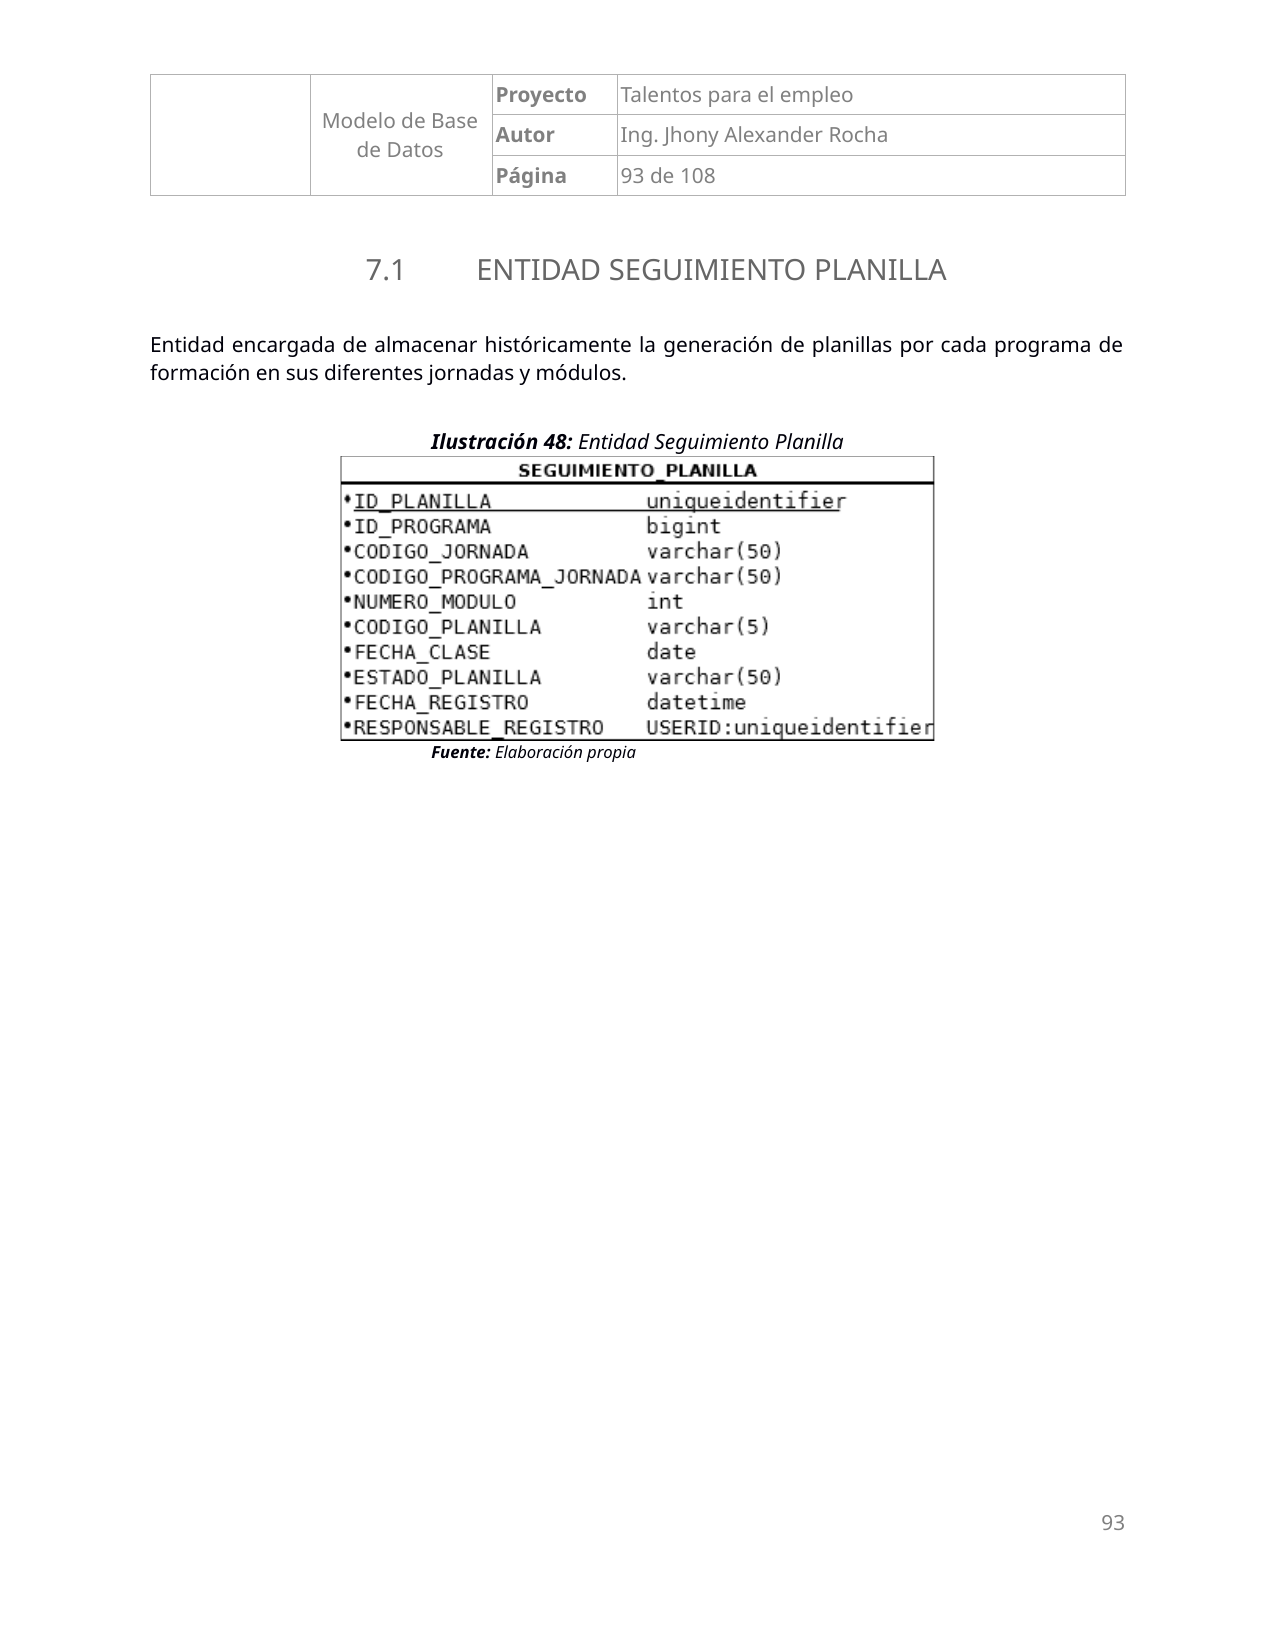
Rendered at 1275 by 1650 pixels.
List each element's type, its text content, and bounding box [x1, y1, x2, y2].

text Fuente: Elaboración propia [431, 741, 844, 763]
picture [340, 456, 935, 741]
text Entidad encargada de almacenar históricamente la generación de planillas por cada programa de formación en sus diferentes jornadas y módulos. [150, 330, 1125, 387]
subtitle Entidad seguimiento planilla [179, 249, 1125, 289]
text Ilustración 48: Entidad Seguimiento Planilla [414, 427, 861, 456]
